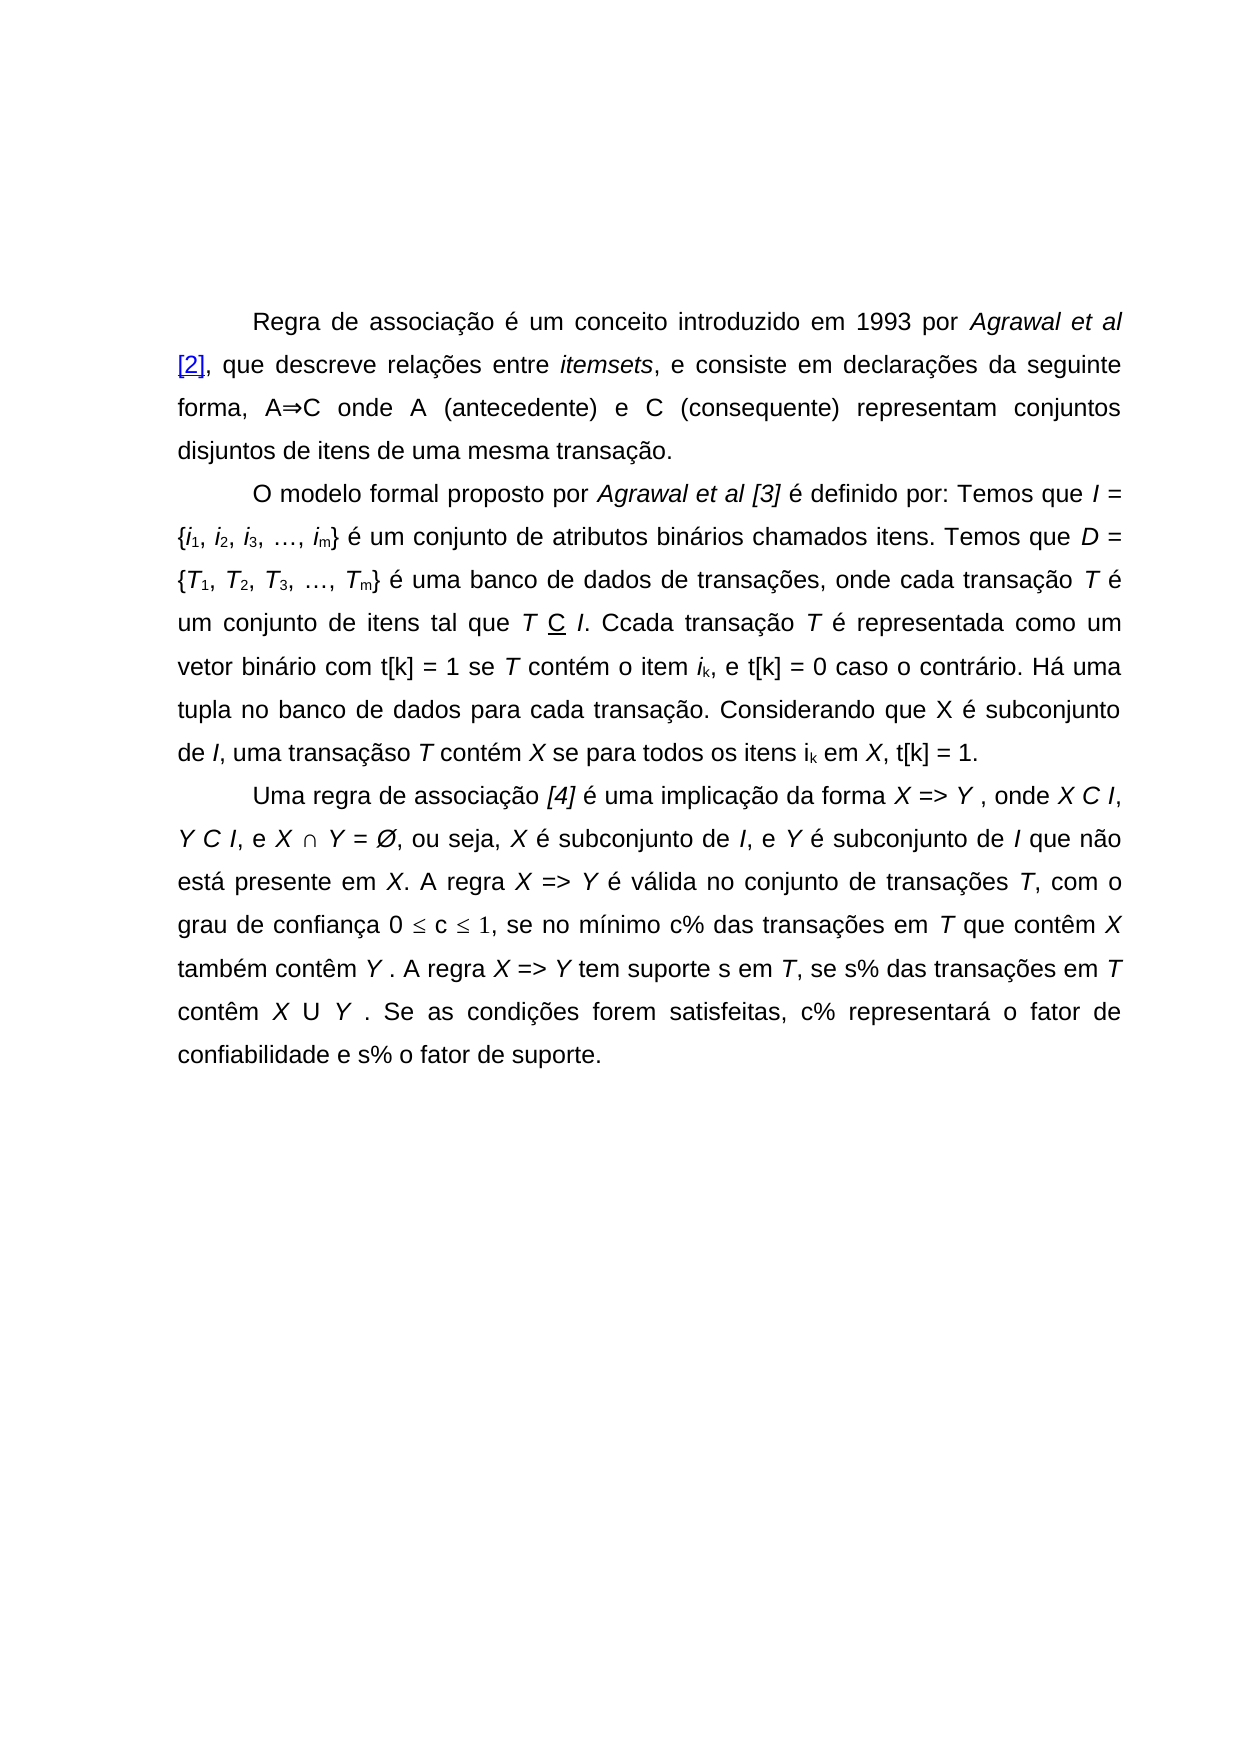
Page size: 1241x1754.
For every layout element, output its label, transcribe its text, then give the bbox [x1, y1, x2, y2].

text Regra de associação é um conceito introduzido em 1993 por Agrawal et al [2], que descreve relações entre itemsets, e consiste em declarações da seguinte forma, A⇒C onde A (antecedente) e C (consequente) representam conjuntos disjuntos de itens de uma mesma transação. [177, 307, 1122, 465]
text O modelo formal proposto por Agrawal et al [3] é definido por: Temos que I = {i1, i2, i3, …, im} é um conjunto de atributos binários chamados itens. Temos que D = {T1, T2, T3, …, Tm} é uma banco de dados de transações, onde cada transação T é um conjunto de itens tal que T C I. Ccada transação T é representada como um vetor binário com t[k] = 1 se T contém o item ik, e t[k] = 0 caso o contrário. Há uma tupla no banco de dados para cada transação. Considerando que X é subconjunto de I, uma transaçãso T contém X se para todos os itens ik em X, t[k] = 1. [177, 479, 1122, 767]
text Uma regra de associação [4] é uma implicação da forma X => Y , onde X C I, Y C I, e X ∩ Y = Ø, ou seja, X é subconjunto de I, e Y é subconjunto de I que não está presente em X. A regra X => Y é válida no conjunto de transações T, com o grau de confiança 0 ≤ c ≤ 1, se no mínimo c% das transações em T que contêm X também contêm Y . A regra X => Y tem suporte s em T, se s% das transações em T contêm X U Y . Se as condições forem satisfeitas, c% representará o fator de confiabilidade e s% o fator de suporte. [177, 781, 1122, 1068]
